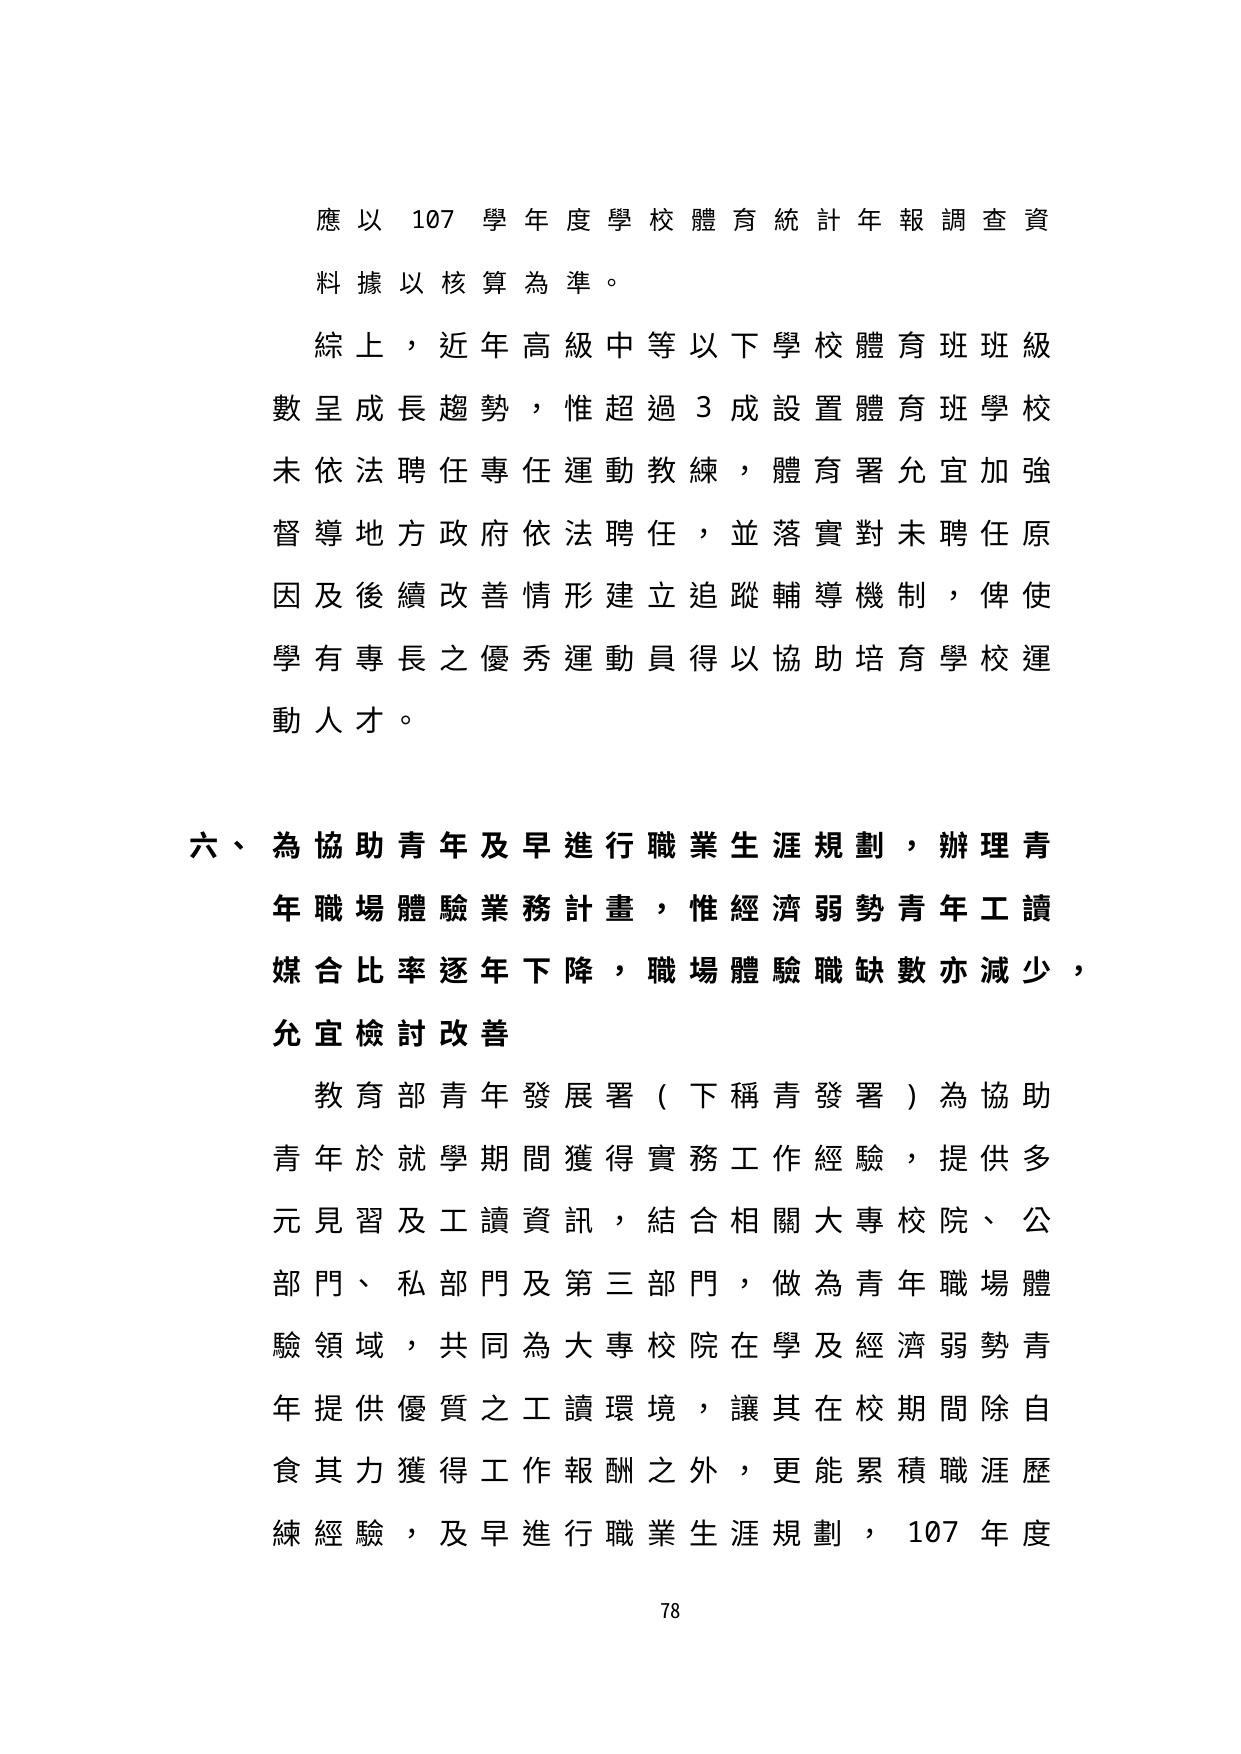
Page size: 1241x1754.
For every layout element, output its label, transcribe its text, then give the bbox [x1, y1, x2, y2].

text 教育部青年發展署(下稱青發署)為協助青年於就學期間獲得實務工作經驗，提供多元見習及工讀資訊，結合相關大專校院、公部門、私部門及第三部門，做為青年職場體驗領域，共同為大專校院在學及經濟弱勢青年提供優質之工讀環境，讓其在校期間除自食其力獲得工作報酬之外，更能累積職涯歷練經驗，及早進行職業生涯規劃，107年度 [242, 1052, 1058, 1552]
text 六、為協助青年及早進行職業生涯規劃，辦理青年職場體驗業務計畫，惟經濟弱勢青年工讀媒合比率逐年下降，職場體驗職缺數亦減少，允宜檢討改善 [183, 802, 1058, 1052]
text 應以107學年度學校體育統計年報調查資料據以核算為準。 [197, 177, 1058, 302]
text 綜上，近年高級中等以下學校體育班班級數呈成長趨勢，惟超過3成設置體育班學校未依法聘任專任運動教練，體育署允宜加強督導地方政府依法聘任，並落實對未聘任原因及後續改善情形建立追蹤輔導機制，俾使學有專長之優秀運動員得以協助培育學校運動人才。 [242, 302, 1058, 740]
